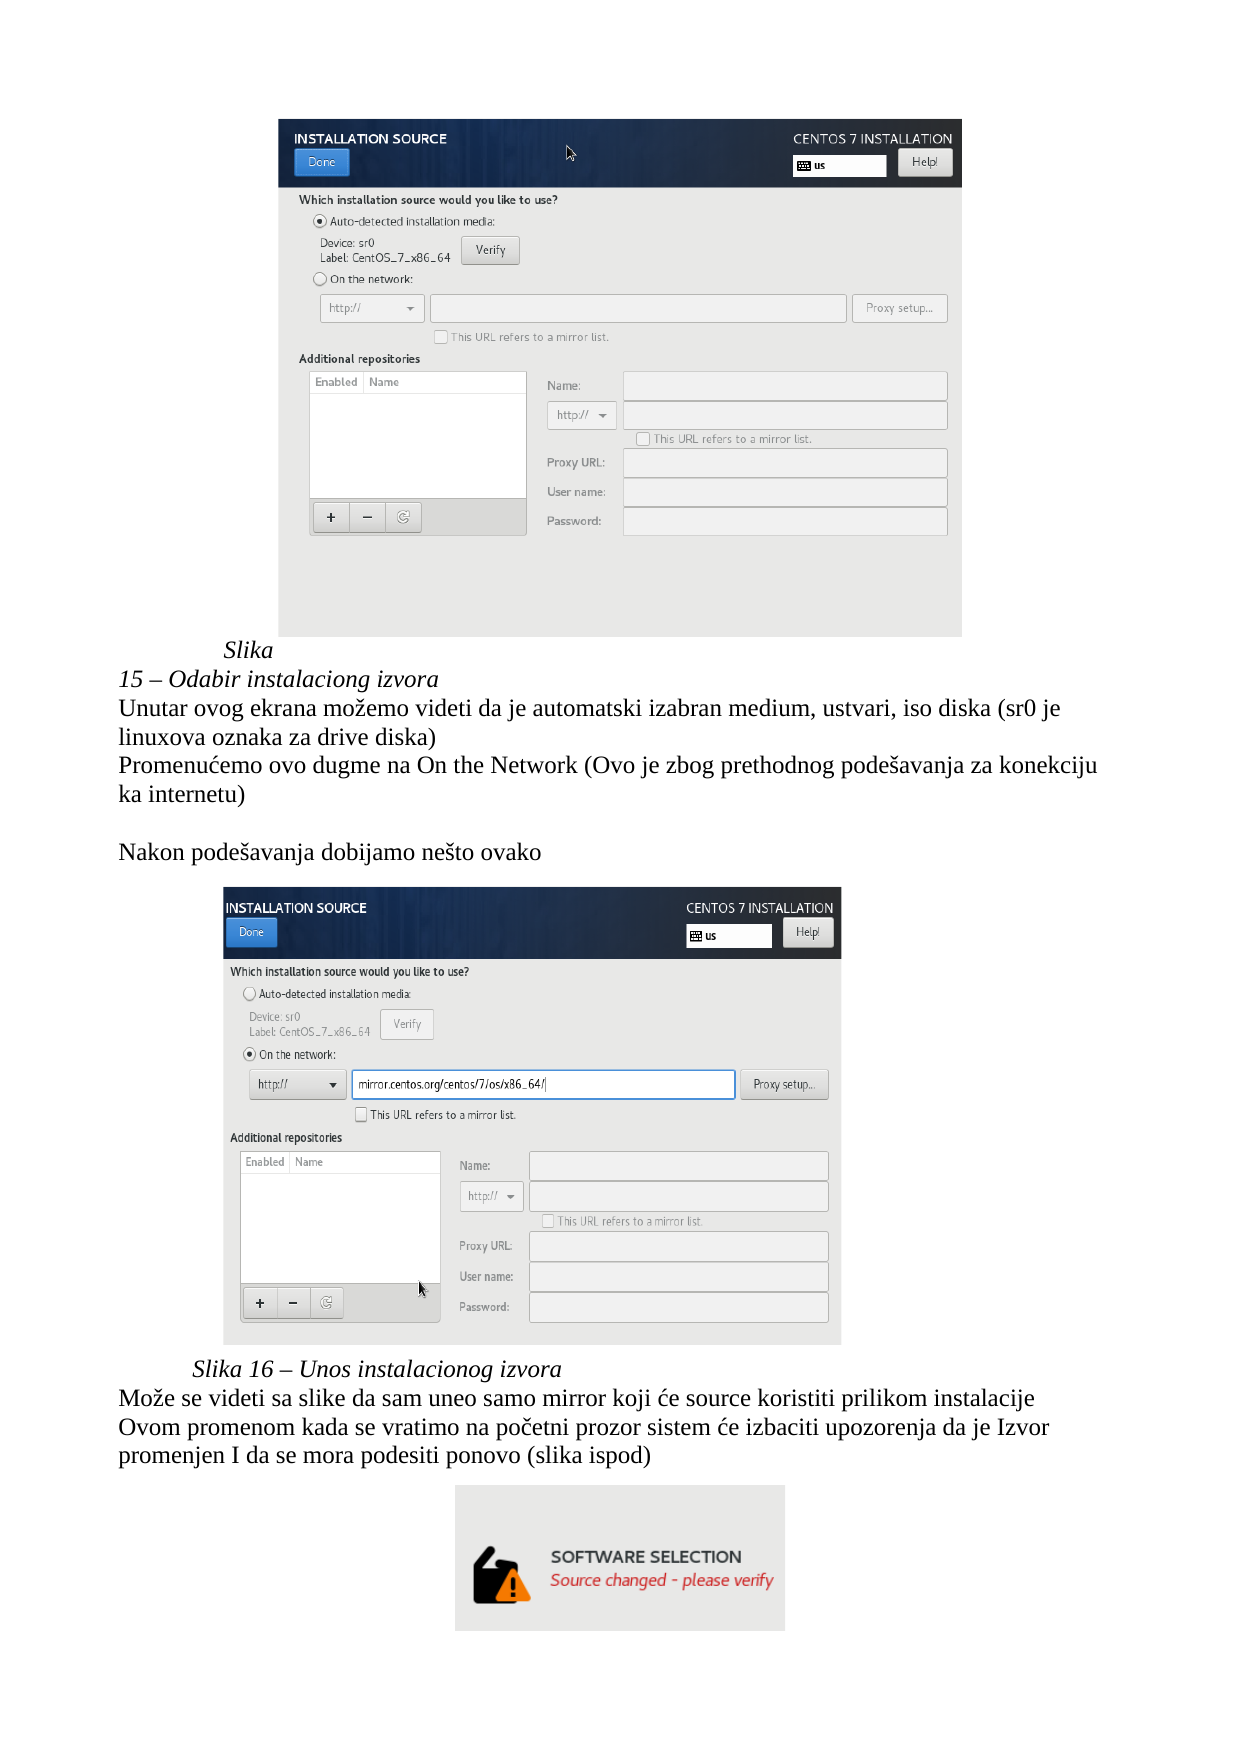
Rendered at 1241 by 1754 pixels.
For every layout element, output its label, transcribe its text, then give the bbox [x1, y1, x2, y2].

picture [223, 886, 842, 1345]
text Unutar ovog ekrana možemo videti da je automatski izabran medium, ustvari, iso diska (sr0 je linuxova oznaka za drive diska) [118, 693, 1122, 751]
text Nakon podešavanja dobijamo nešto ovako [118, 837, 1122, 866]
text Slika 16 – Unos instalacionog izvora [118, 1268, 1122, 1383]
text Ovom promenom kada se vratimo na početni prozor sistem će izbaciti upozorenja da je Izvor promenjen I da se mora podesiti ponovo (slika ispod) [118, 1412, 1122, 1469]
picture [278, 118, 962, 637]
picture [455, 1485, 786, 1631]
text Slika 15 – Odabir instalaciong izvora [118, 636, 1122, 693]
text Može se videti sa slike da sam uneo samo mirror koji će source koristiti prilikom instalacije [118, 1383, 1122, 1412]
text Promenućemo ovo dugme na On the Network (Ovo je zbog prethodnog podešavanja za konekciju ka internetu) [118, 751, 1122, 808]
